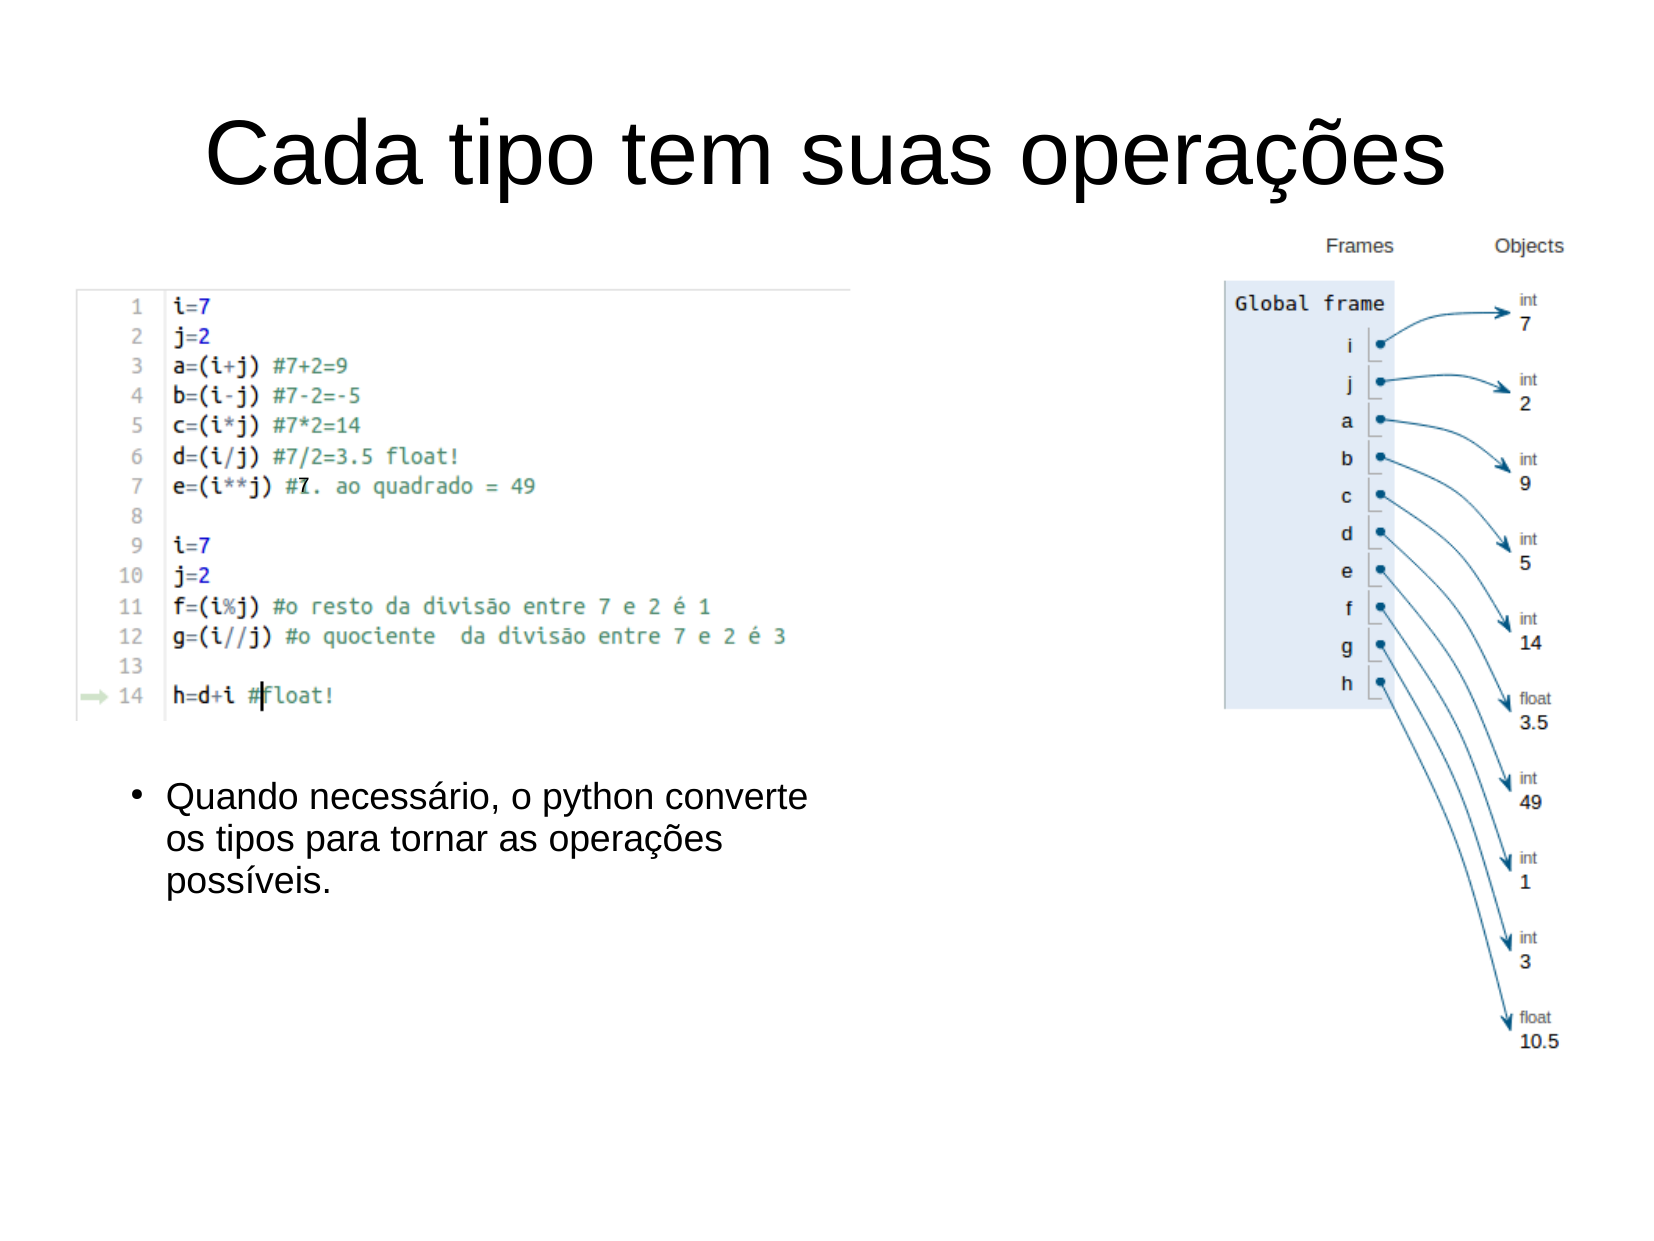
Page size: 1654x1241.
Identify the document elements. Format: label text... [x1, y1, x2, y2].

text_box Quando necessário, o python converte os tipos para tornar as operações possíveis. [115, 767, 827, 1120]
title Cada tipo tem suas operações [82, 49, 1571, 257]
picture [1202, 231, 1595, 1075]
picture [59, 283, 851, 721]
text_box 7 [289, 466, 313, 505]
